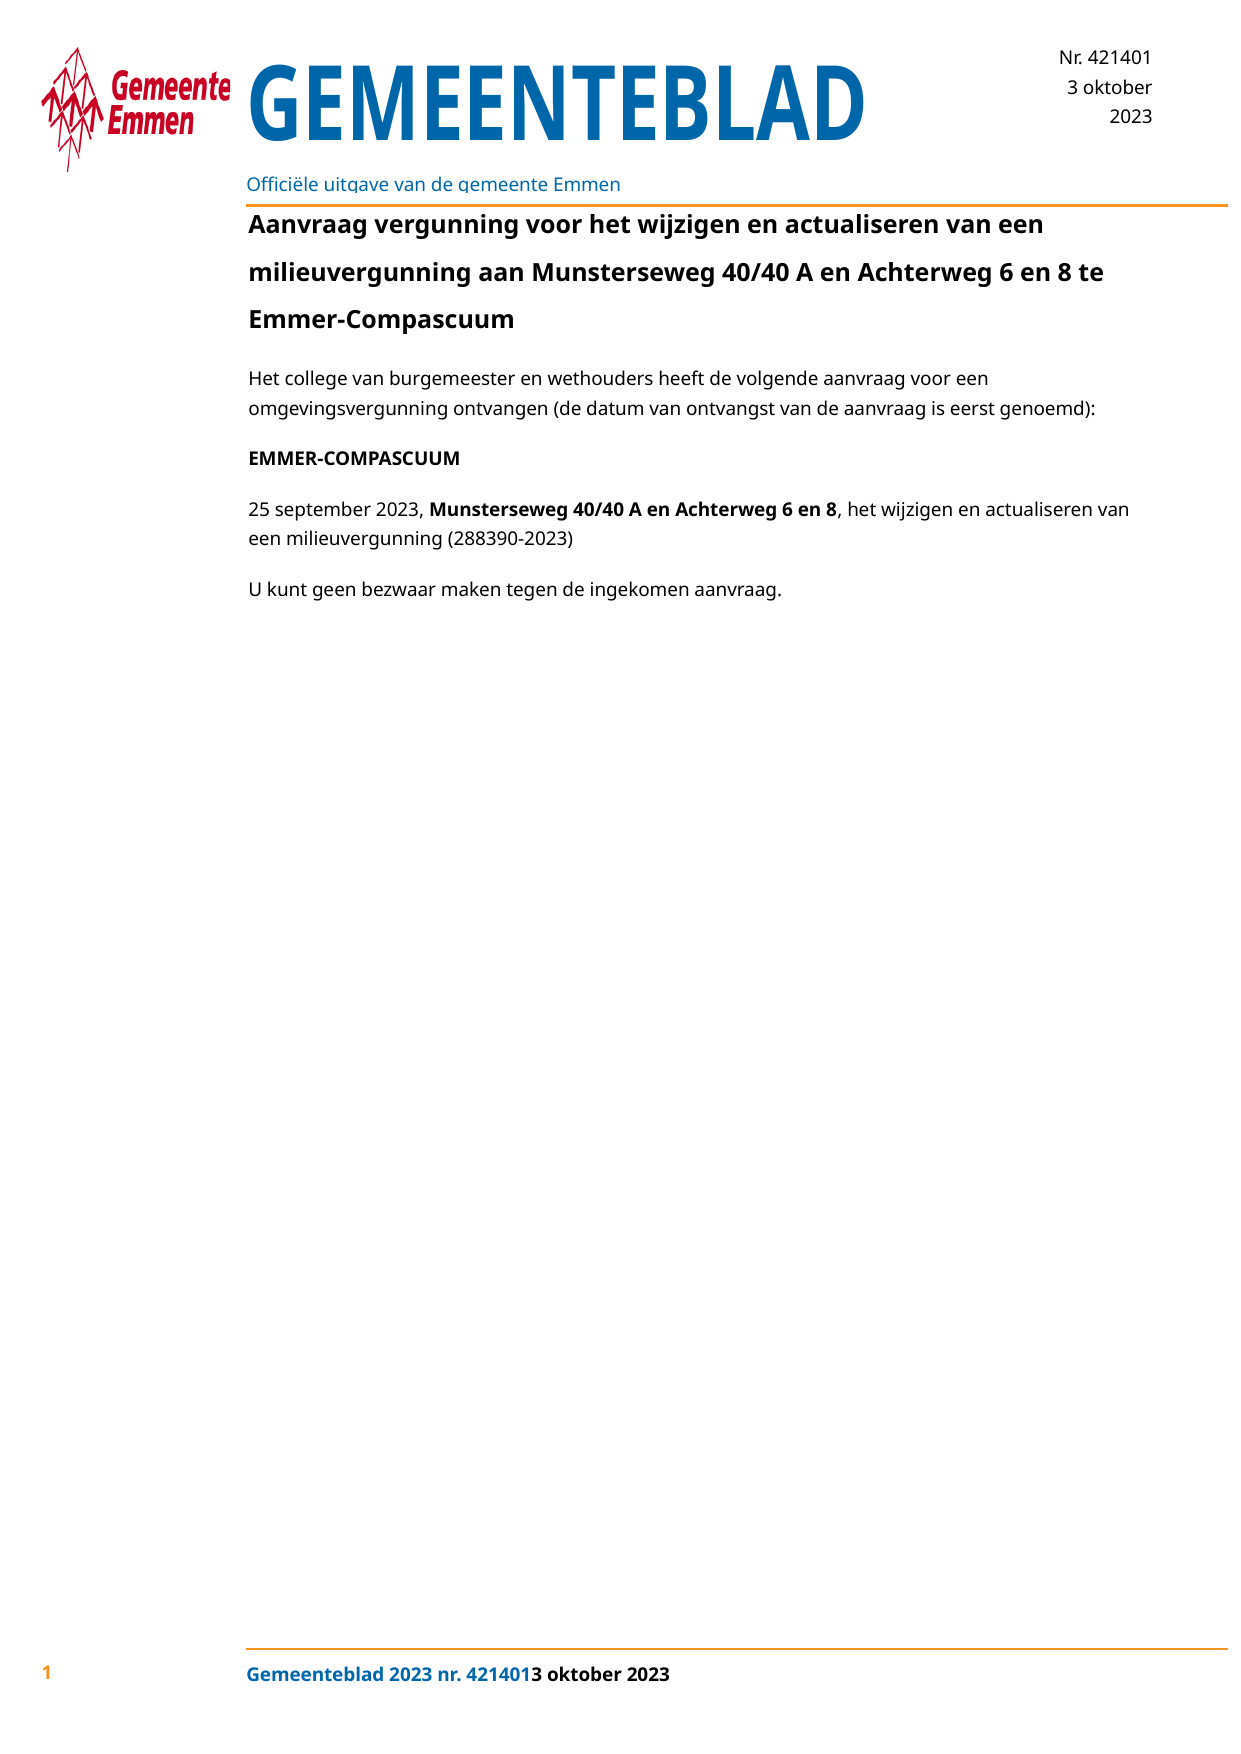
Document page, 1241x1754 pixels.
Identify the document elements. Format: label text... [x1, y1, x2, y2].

picture [41, 47, 231, 172]
text U kunt geen bezwaar maken tegen de ingekomen aanvraag. [248, 576, 1152, 602]
text Aanvraag vergunning voor het wijzigen en actualiseren van een milieuvergunning aan Munsterseweg 40/40 A en Achterweg 6 en 8 te Emmer-Compascuum [248, 207, 1152, 336]
text EMMER-COMPASCUUM [248, 446, 1152, 471]
text Het college van burgemeester en wethouders heeft de volgende aanvraag voor een omgevingsvergunning ontvangen (de datum van ontvangst van de aanvraag is eerst genoemd): [248, 366, 1152, 421]
text 25 september 2023, Munsterseweg 40/40 A en Achterweg 6 en 8, het wijzigen en actualiseren van een milieuvergunning (288390-2023) [248, 496, 1152, 551]
